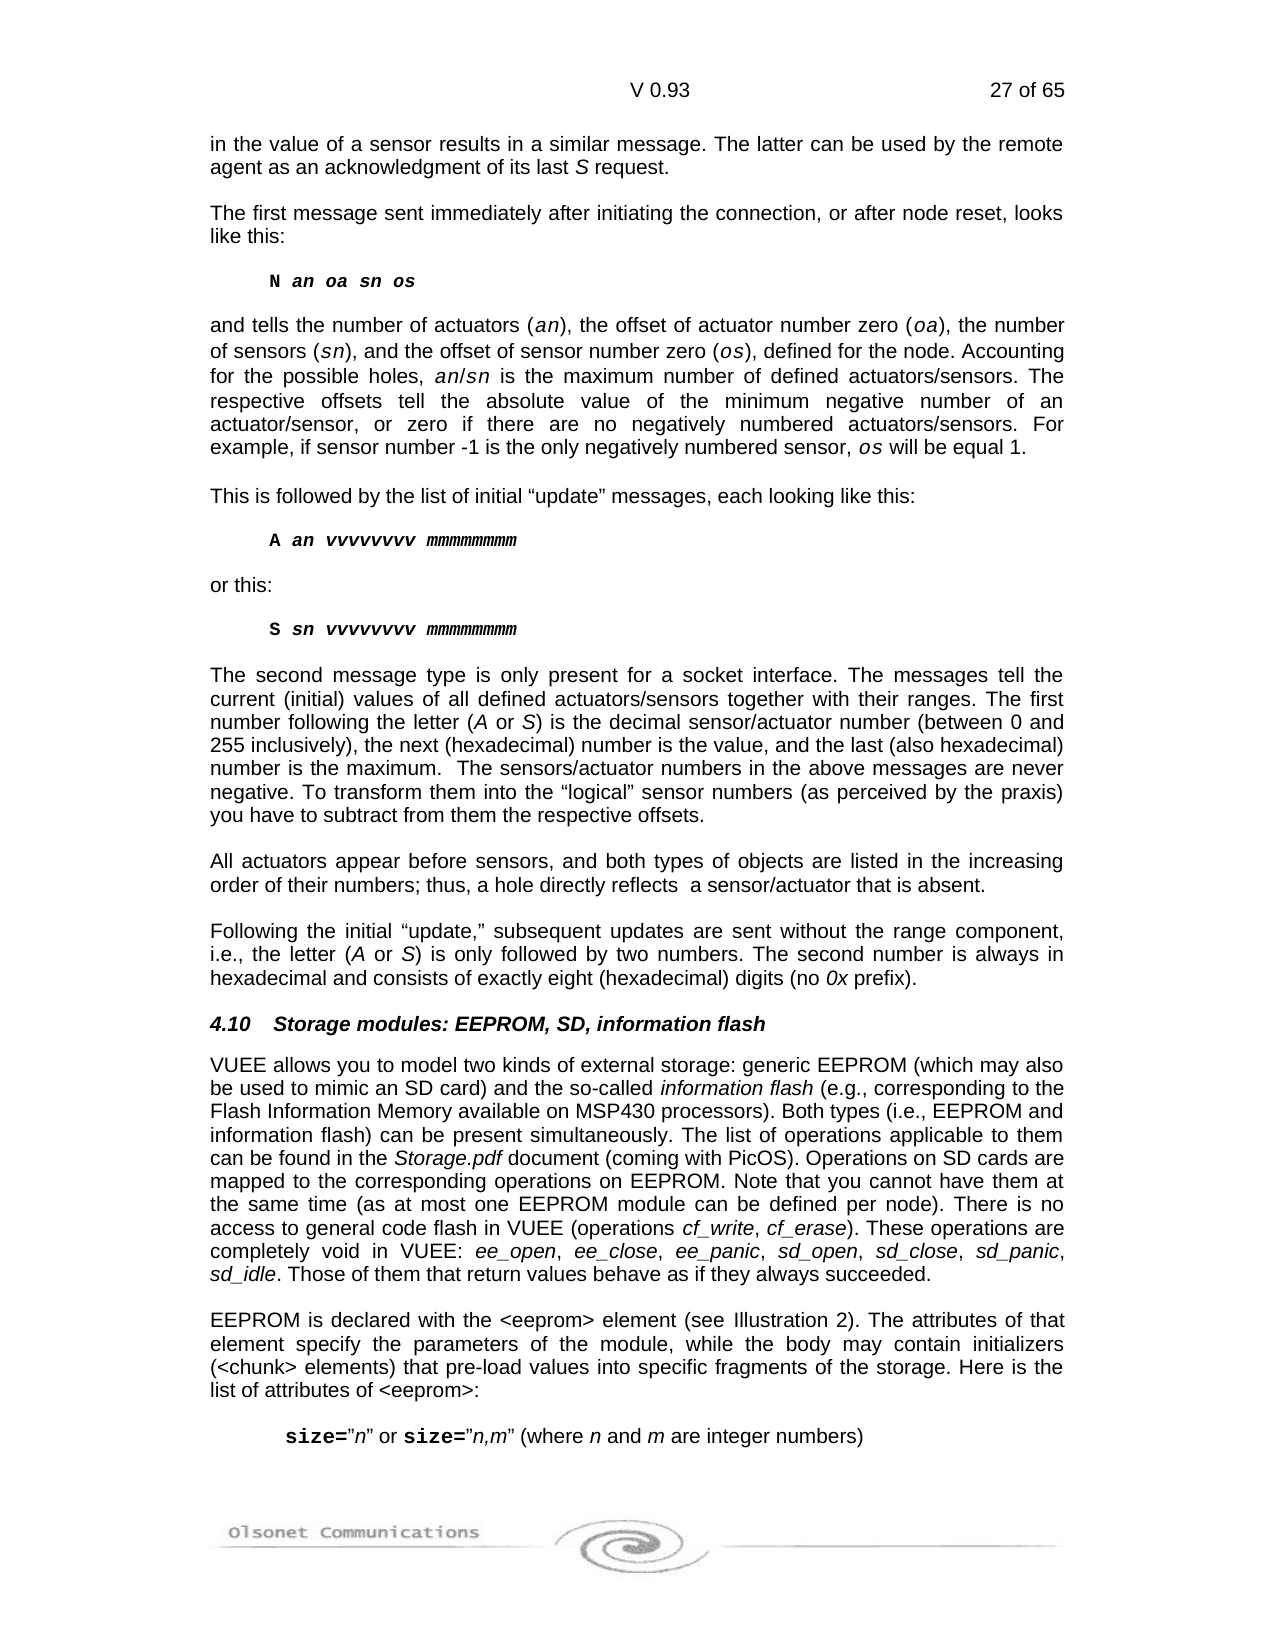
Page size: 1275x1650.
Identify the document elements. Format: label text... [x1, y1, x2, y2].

text N an oa sn os [269, 272, 1065, 293]
text in the value of a sensor results in a similar message. The latter can be used by the remote agent as an acknowledgment of its last S request. [210, 132, 1065, 179]
text or this: [210, 573, 1065, 596]
text The second message type is only present for a socket interface. The messages tell the current (initial) values of all defined actuators/sensors together with their ranges. The first number following the letter (A or S) is the decimal sensor/actuator number (between 0 and 255 inclusively), the next (hexadecimal) number is the value, and the last (also hexadecimal) number is the maximum. The sensors/actuator numbers in the above messages are never negative. To transform them into the “logical” sensor numbers (as perceived by the praxis) you have to subtract from them the respective offsets. [210, 664, 1065, 827]
text S sn vvvvvvvv mmmmmmmm [269, 619, 1065, 641]
text A an vvvvvvvv mmmmmmmm [269, 531, 1065, 552]
text Following the initial “update,” subsequent updates are sent without the range component, i.e., the letter (A or S) is only followed by two numbers. The second number is always in hexadecimal and consists of exactly eight (hexadecimal) digits (no 0x prefix). [210, 919, 1065, 989]
text and tells the number of actuators (an), the offset of actuator number zero (oa), the number of sensors (sn), and the offset of sensor number zero (os), defined for the node. Accounting for the possible holes, an/sn is the maximum number of defined actuators/sensors. The respective offsets tell the absolute value of the minimum negative number of an actuator/sensor, or zero if there are no negatively numbered actuators/sensors. For example, if sensor number -1 is the only negatively numbered sensor, os will be equal 1. [210, 314, 1065, 461]
subtitle Storage modules: EEPROM, SD, information flash [210, 1012, 1065, 1036]
text The first message sent immediately after initiating the connection, or after node reset, looks like this: [210, 202, 1065, 248]
picture [210, 1504, 1065, 1596]
text This is followed by the list of initial “update” messages, each looking like this: [210, 484, 1065, 507]
text VUEE allows you to model two kinds of external storage: generic EEPROM (which may also be used to mimic an SD card) and the so-called information flash (e.g., corresponding to the Flash Information Memory available on MSP430 processors). Both types (i.e., EEPROM and information flash) can be present simultaneously. The list of operations applicable to them can be found in the Storage.pdf document (coming with PicOS). Operations on SD cards are mapped to the corresponding operations on EEPROM. Note that you cannot have them at the same time (as at most one EEPROM module can be defined per node). There is no access to general code flash in VUEE (operations cf_write, cf_erase). These operations are completely void in VUEE: ee_open, ee_close, ee_panic, sd_open, sd_close, sd_panic, sd_idle. Those of them that return values behave as if they always succeeded. [210, 1053, 1065, 1286]
text EEPROM is declared with the <eeprom> element (see Illustration 2). The attributes of that element specify the parameters of the module, while the body may contain initializers (<chunk> elements) that pre-load values into specific fragments of the storage. Here is the list of attributes of <eeprom>: [210, 1309, 1065, 1402]
text All actuators appear before sensors, and both types of objects are listed in the increasing order of their numbers; thus, a hole directly reflects a sensor/actuator that is absent. [210, 850, 1065, 896]
text size=”n” or size=”n,m” (where n and m are integer numbers) [210, 1425, 1065, 1450]
